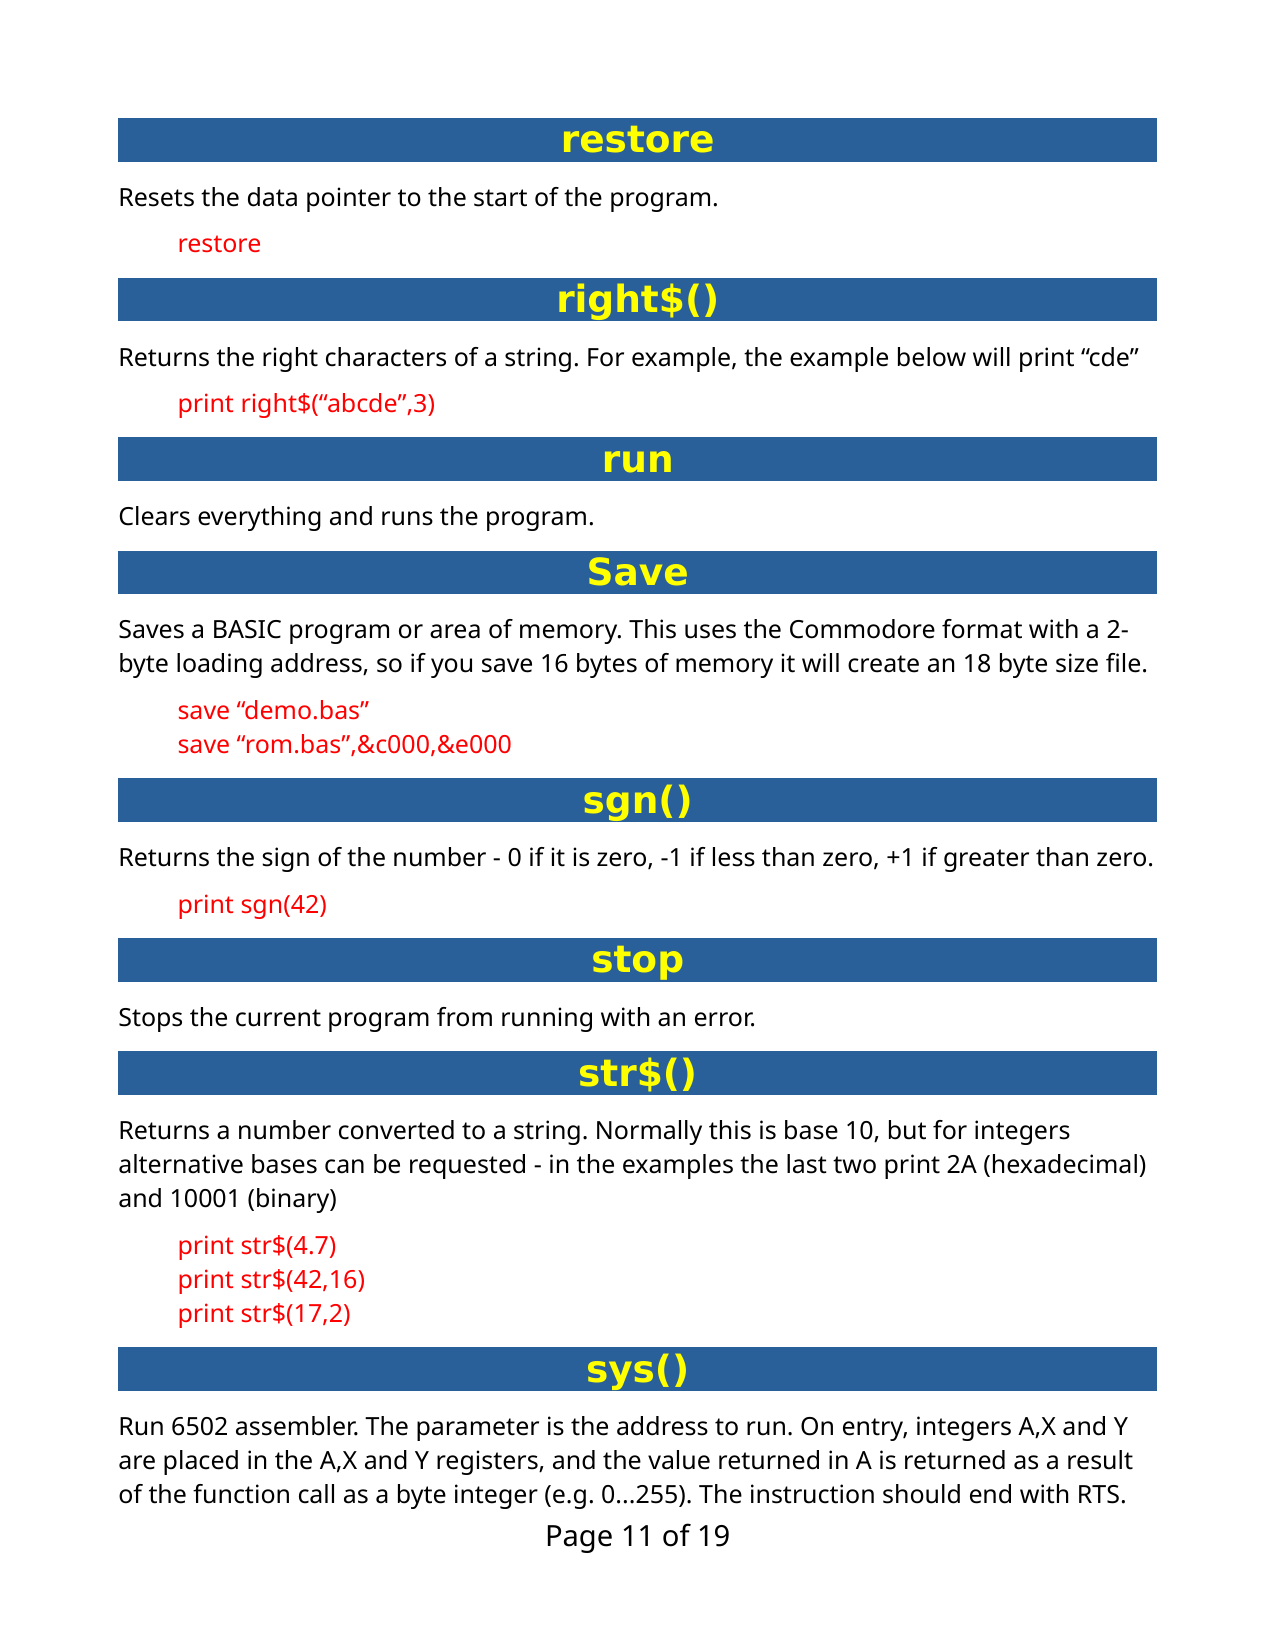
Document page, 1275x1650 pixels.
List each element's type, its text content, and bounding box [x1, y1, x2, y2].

text print str$(4.7) [177, 1227, 1157, 1261]
subtitle Save [118, 551, 1157, 594]
text print right$(“abcde”,3) [177, 386, 1157, 420]
text Clears everything and runs the program. [118, 499, 1157, 533]
text Stops the current program from running with an error. [118, 999, 1157, 1033]
text print str$(17,2) [177, 1295, 1157, 1329]
subtitle sgn() [118, 778, 1157, 822]
subtitle right$() [118, 278, 1157, 321]
text Returns the sign of the number - 0 if it is zero, -1 if less than zero, +1 if greater than zero. [118, 840, 1157, 874]
text print sgn(42) [177, 886, 1157, 920]
text Returns a number converted to a string. Normally this is base 10, but for integers alternative bases can be requested - in the examples the last two print 2A (hexadecimal) and 10001 (binary) [118, 1113, 1157, 1215]
subtitle str$() [118, 1051, 1157, 1095]
subtitle sys() [118, 1347, 1157, 1391]
text restore [177, 226, 1157, 260]
text Run 6502 assembler. The parameter is the address to run. On entry, integers A,X and Y are placed in the A,X and Y registers, and the value returned in A is returned as a result of the function call as a byte integer (e.g. 0...255). The instruction should end with RTS. [118, 1408, 1157, 1511]
text save “rom.bas”,&c000,&e000 [177, 727, 1157, 761]
text save “demo.bas” [177, 693, 1157, 727]
text Returns the right characters of a string. For example, the example below will print “cde” [118, 339, 1157, 373]
text print str$(42,16) [177, 1261, 1157, 1295]
subtitle stop [118, 938, 1157, 982]
subtitle run [118, 437, 1157, 481]
text Resets the data pointer to the start of the program. [118, 179, 1157, 213]
subtitle restore [118, 118, 1157, 162]
text Saves a BASIC program or area of memory. This uses the Commodore format with a 2-byte loading address, so if you save 16 bytes of memory it will create an 18 byte size file. [118, 612, 1157, 680]
